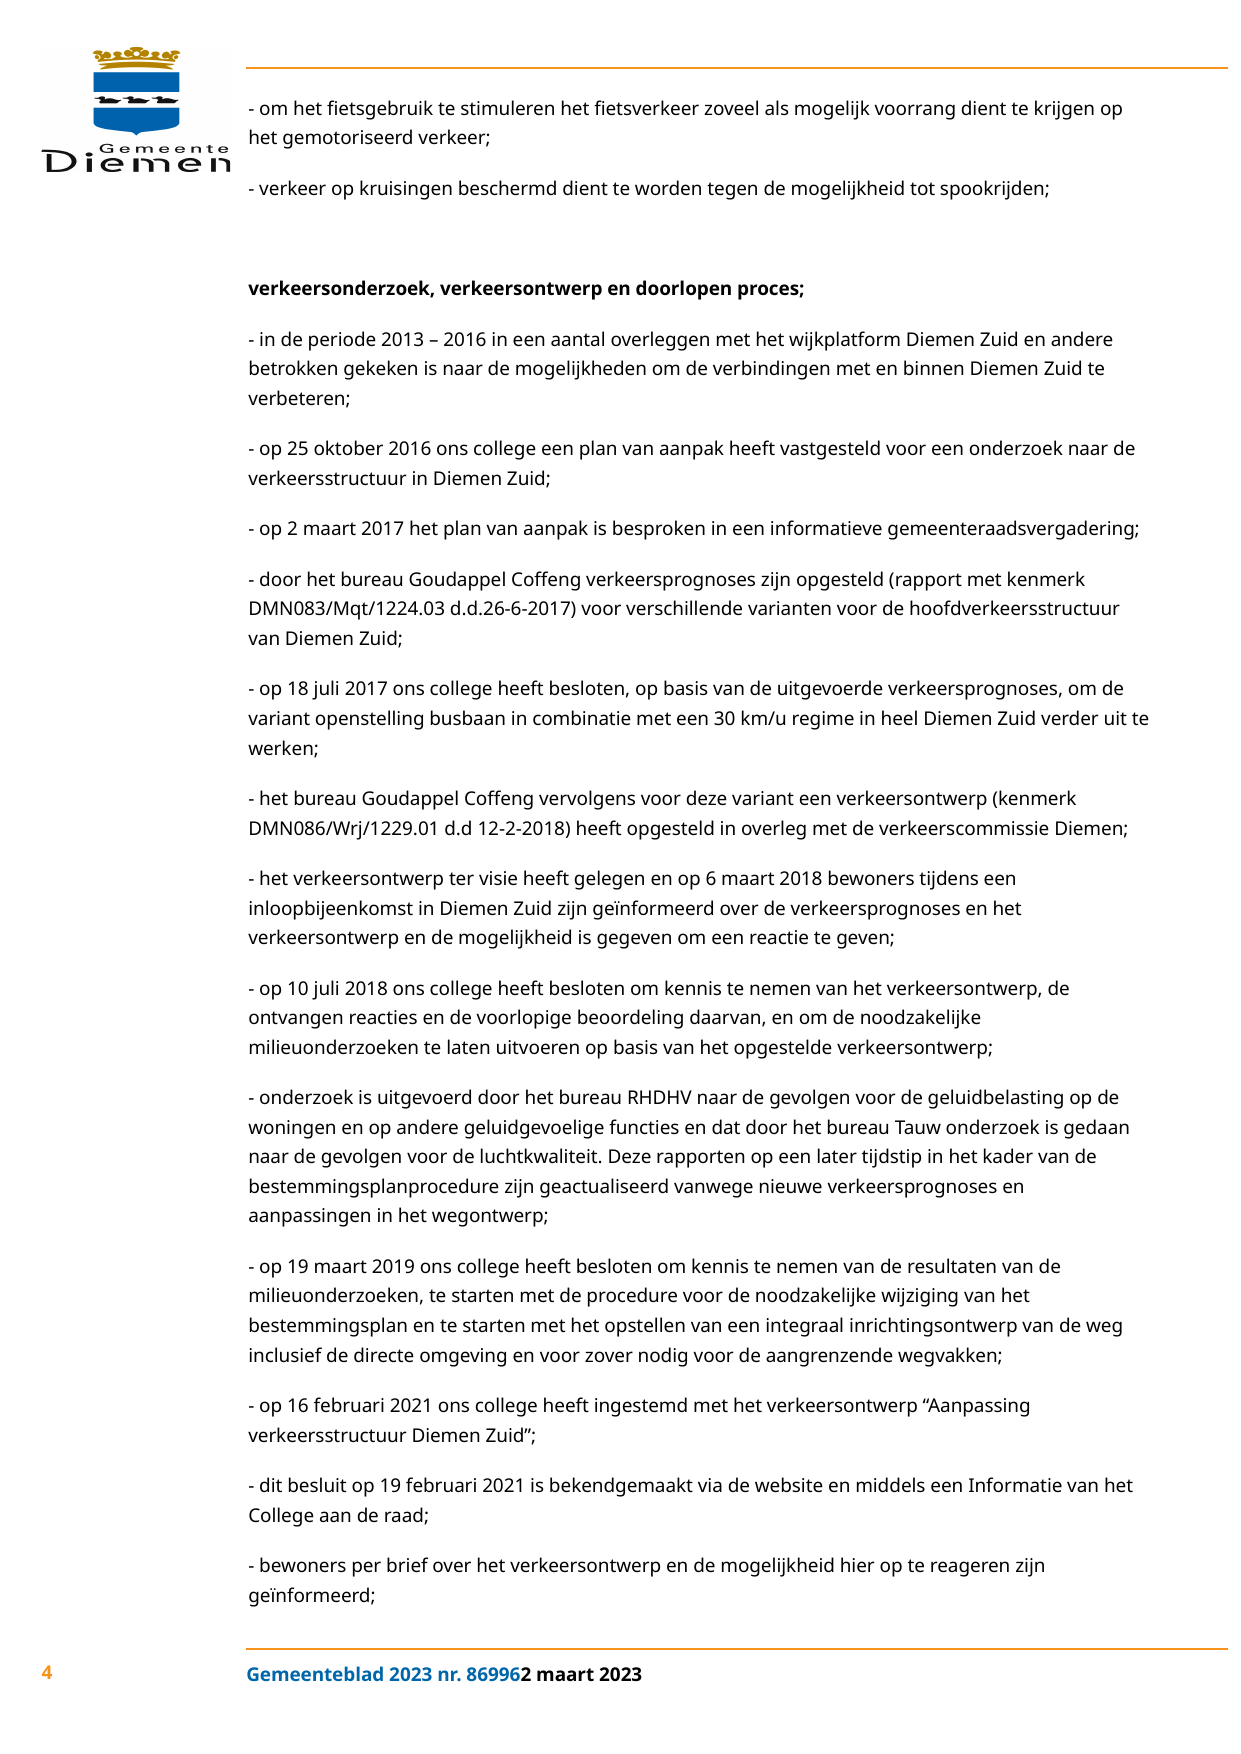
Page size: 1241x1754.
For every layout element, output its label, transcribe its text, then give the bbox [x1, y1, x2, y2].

text - het bureau Goudappel Coffeng vervolgens voor deze variant een verkeersontwerp (kenmerk DMN086/Wrj/1229.01 d.d 12-2-2018) heeft opgesteld in overleg met de verkeerscommissie Diemen; [248, 785, 1152, 841]
text verkeersonderzoek, verkeersontwerp en doorlopen proces; [248, 276, 1152, 301]
text - op 19 maart 2019 ons college heeft besloten om kennis te nemen van de resultaten van de milieuonderzoeken, te starten met de procedure voor de noodzakelijke wijziging van het bestemmingsplan en te starten met het opstellen van een integraal inrichtingsontwerp van de weg inclusief de directe omgeving en voor zover nodig voor de aangrenzende wegvakken; [248, 1253, 1152, 1368]
text - op 16 februari 2021 ons college heeft ingestemd met het verkeersontwerp “Aanpassing verkeersstructuur Diemen Zuid”; [248, 1392, 1152, 1448]
picture [41, 47, 231, 172]
text - om het fietsgebruik te stimuleren het fietsverkeer zoveel als mogelijk voorrang dient te krijgen op het gemotoriseerd verkeer; [248, 95, 1152, 150]
text - dit besluit op 19 februari 2021 is bekendgemaakt via de website en middels een Informatie van het College aan de raad; [248, 1472, 1152, 1528]
text - onderzoek is uitgevoerd door het bureau RHDHV naar de gevolgen voor de geluidbelasting op de woningen en op andere geluidgevoelige functies en dat door het bureau Tauw onderzoek is gedaan naar de gevolgen voor de luchtkwaliteit. Deze rapporten op een later tijdstip in het kader van de bestemmingsplanprocedure zijn geactualiseerd vanwege nieuwe verkeersprognoses en aanpassingen in het wegontwerp; [248, 1084, 1152, 1228]
text - op 18 juli 2017 ons college heeft besloten, op basis van de uitgevoerde verkeersprognoses, om de variant openstelling busbaan in combinatie met een 30 km/u regime in heel Diemen Zuid verder uit te werken; [248, 676, 1152, 761]
text - op 10 juli 2018 ons college heeft besloten om kennis te nemen van het verkeersontwerp, de ontvangen reacties en de voorlopige beoordeling daarvan, en om de noodzakelijke milieuonderzoeken te laten uitvoeren op basis van het opgestelde verkeersontwerp; [248, 975, 1152, 1060]
text - op 2 maart 2017 het plan van aanpak is besproken in een informatieve gemeenteraadsvergadering; [248, 516, 1152, 541]
text - bewoners per brief over het verkeersontwerp en de mogelijkheid hier op te reageren zijn geïnformeerd; [248, 1552, 1152, 1608]
text - verkeer op kruisingen beschermd dient te worden tegen de mogelijkheid tot spookrijden; [248, 175, 1152, 201]
text - op 25 oktober 2016 ons college een plan van aanpak heeft vastgesteld voor een onderzoek naar de verkeersstructuur in Diemen Zuid; [248, 436, 1152, 491]
text - in de periode 2013 – 2016 in een aantal overleggen met het wijkplatform Diemen Zuid en andere betrokken gekeken is naar de mogelijkheden om de verbindingen met en binnen Diemen Zuid te verbeteren; [248, 326, 1152, 411]
text - het verkeersontwerp ter visie heeft gelegen en op 6 maart 2018 bewoners tijdens een inloopbijeenkomst in Diemen Zuid zijn geïnformeerd over de verkeersprognoses en het verkeersontwerp en de mogelijkheid is gegeven om een reactie te geven; [248, 865, 1152, 950]
text - door het bureau Goudappel Coffeng verkeersprognoses zijn opgesteld (rapport met kenmerk DMN083/Mqt/1224.03 d.d.26-6-2017) voor verschillende varianten voor de hoofdverkeersstructuur van Diemen Zuid; [248, 566, 1152, 651]
